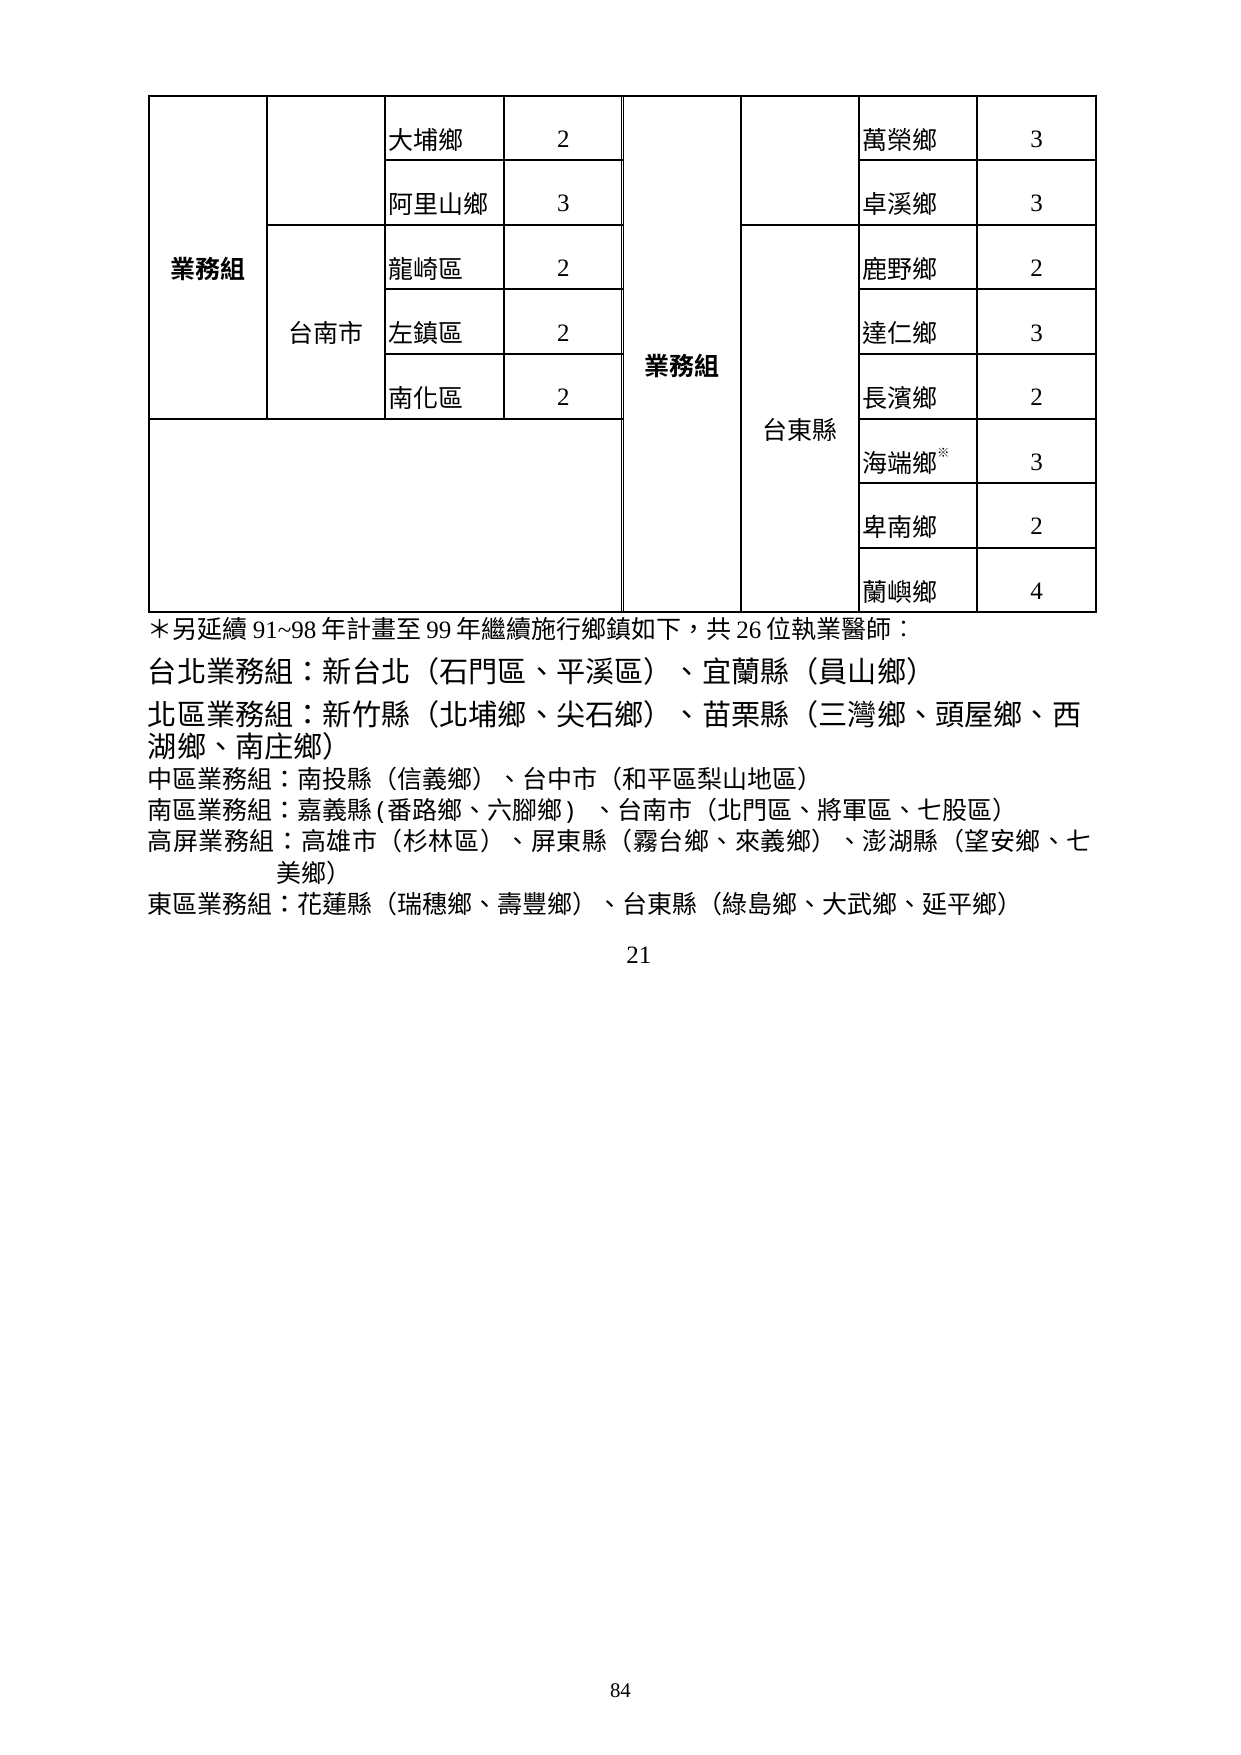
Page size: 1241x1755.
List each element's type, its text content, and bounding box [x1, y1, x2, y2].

text 東區業務組：花蓮縣（瑞穗鄉、壽豐鄉）、台東縣（綠島鄉、大武鄉、延平鄉） [148, 888, 1093, 919]
table_cell 2 [505, 290, 621, 353]
text 台北業務組：新台北（石門區、平溪區）、宜蘭縣（員山鄉） [148, 657, 1093, 688]
table_cell 鹿野鄉 [860, 226, 976, 288]
table_cell 3 [978, 420, 1095, 482]
text 高屏業務組：高雄市（杉林區）、屏東縣（霧台鄉、來義鄉）、澎湖縣（望安鄉、七美鄉） [148, 826, 1093, 888]
table_cell 4 [978, 549, 1095, 611]
text ＊另延續91~98年計畫至99年繼續施行鄉鎮如下，共26位執業醫師︰ [148, 613, 1093, 644]
table_cell 2 [978, 484, 1095, 547]
text 中區業務組：南投縣（信義鄉）、台中市（和平區梨山地區） [148, 763, 1093, 794]
table_cell 卑南鄉 [860, 484, 976, 547]
table_cell 3 [978, 290, 1095, 353]
table_cell 海端鄉※ [860, 420, 976, 482]
table_cell [742, 97, 858, 224]
table_cell 龍崎區 [386, 226, 503, 288]
table_cell 蘭嶼鄉 [860, 549, 976, 611]
table_cell 左鎮區 [386, 290, 503, 353]
table_cell 大埔鄉 [386, 97, 503, 159]
table_cell 台南市 [268, 226, 384, 417]
table_cell 業務組 [624, 97, 740, 611]
table_cell 2 [978, 355, 1095, 417]
table_cell [150, 420, 621, 611]
table_cell 達仁鄉 [860, 290, 976, 353]
table_cell 3 [978, 161, 1095, 224]
table_cell 卓溪鄉 [860, 161, 976, 224]
table_cell 2 [505, 355, 621, 417]
table_cell 業務組 [150, 97, 266, 417]
table_cell 南化區 [386, 355, 503, 417]
table_cell 2 [505, 226, 621, 288]
table_cell 台東縣 [742, 226, 858, 611]
table_cell 3 [505, 161, 621, 224]
table_cell 3 [978, 97, 1095, 159]
text 北區業務組：新竹縣（北埔鄉、尖石鄉）、苗栗縣（三灣鄉、頭屋鄉、西湖鄉、南庄鄉） [148, 701, 1093, 763]
text 21 [609, 940, 668, 969]
table_cell 2 [978, 226, 1095, 288]
table_cell 2 [505, 97, 621, 159]
table_cell 萬榮鄉 [860, 97, 976, 159]
text 南區業務組：嘉義縣(番路鄉、六腳鄉) 、台南市（北門區、將軍區、七股區） [148, 794, 1093, 826]
table_cell [268, 97, 384, 224]
table_cell 阿里山鄉 [386, 161, 503, 224]
table_cell 長濱鄉 [860, 355, 976, 417]
